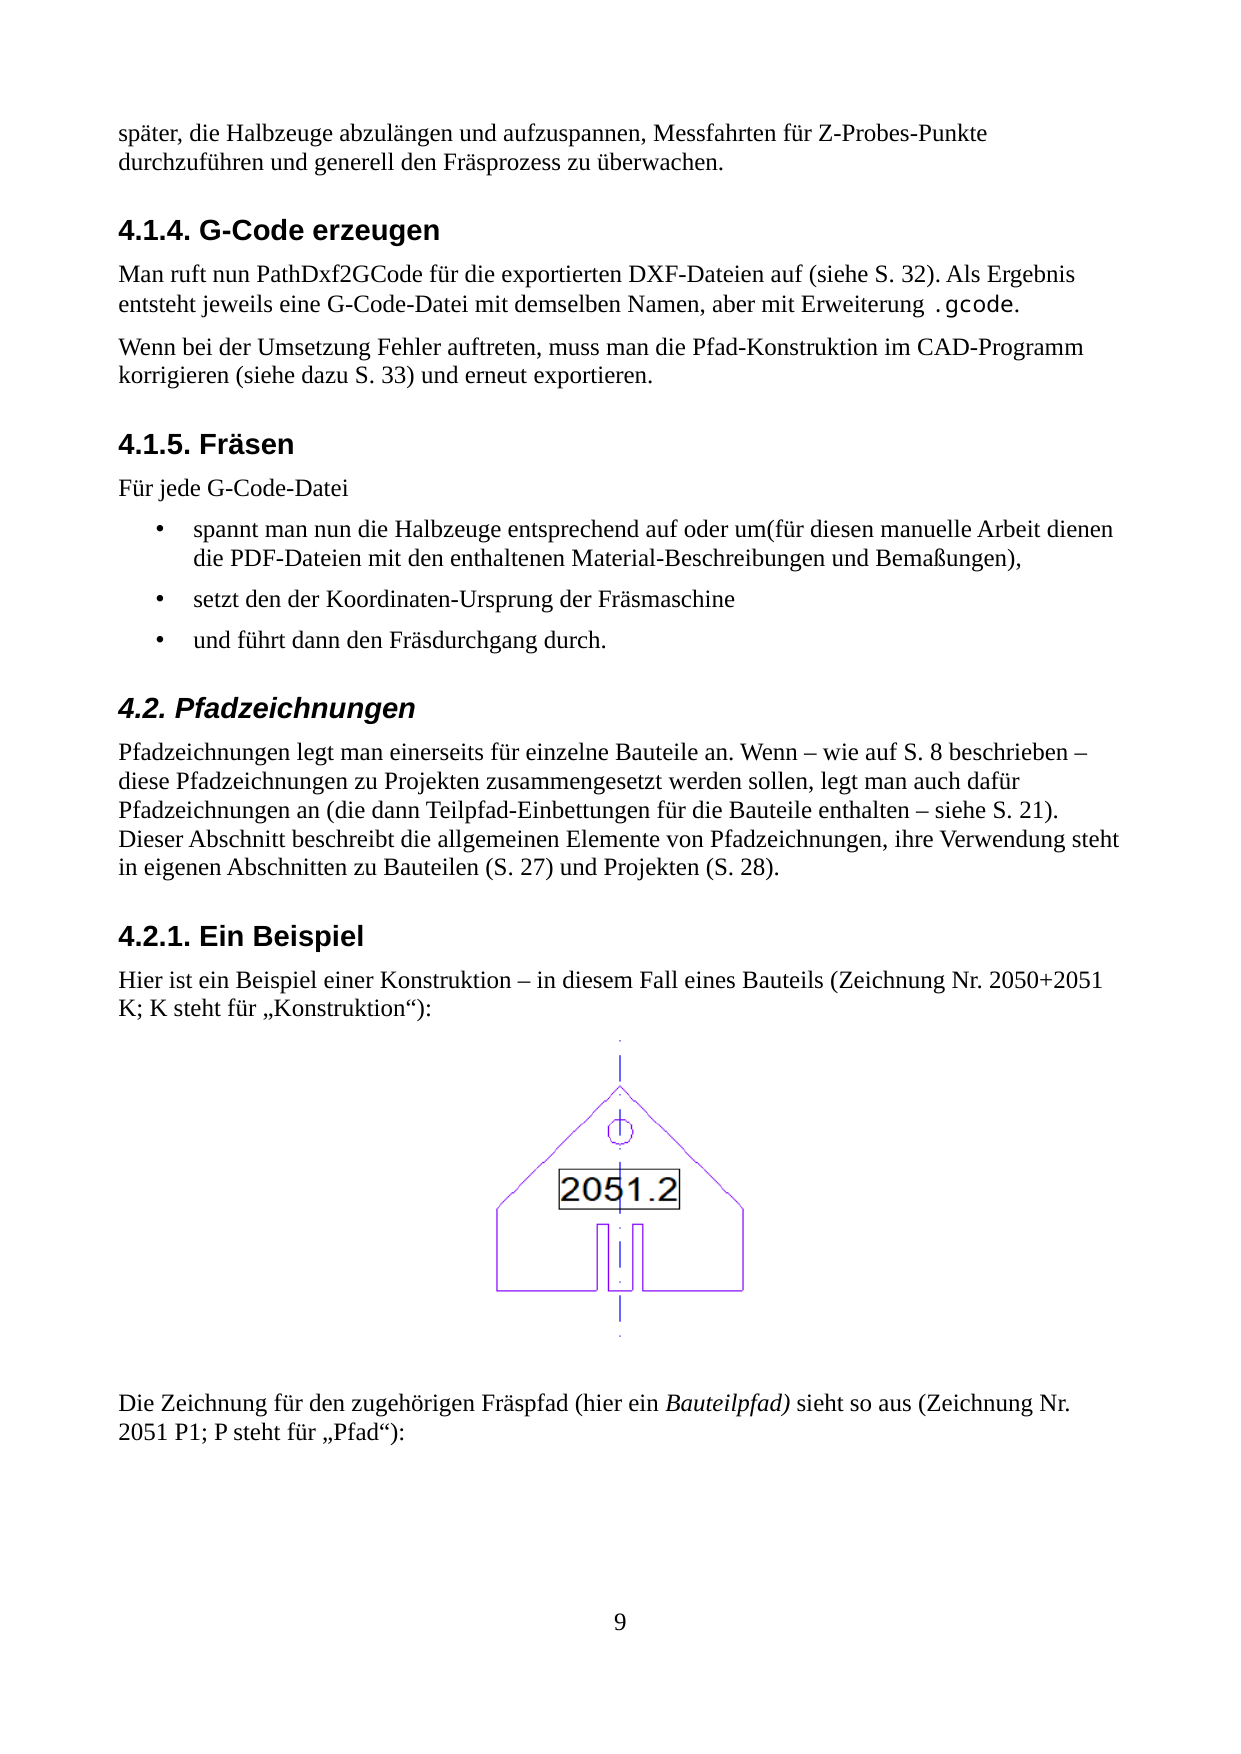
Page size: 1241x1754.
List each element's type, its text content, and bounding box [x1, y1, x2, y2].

subtitle 4.2.1. Ein Beispiel [118, 919, 1122, 952]
subtitle 4.1.4. G-Code erzeugen [118, 213, 1122, 247]
list setzt den der Koordinaten-Ursprung der Fräsmaschine [156, 584, 1122, 613]
text Hier ist ein Beispiel einer Konstruktion – in diesem Fall eines Bauteils (Zeichnung Nr. 2050+2051 K; K steht für „Konstruktion“): [118, 965, 1122, 1022]
text später, die Halbzeuge abzulängen und aufzuspannen, Messfahrten für Z-Probes-Punkte durchzuführen und generell den Fräsprozess zu überwachen. [118, 118, 1122, 176]
text Die Zeichnung für den zugehörigen Fräspfad (hier ein Bauteilpfad) sieht so aus (Zeichnung Nr. 2051 P1; P steht für „Pfad“): [118, 1388, 1122, 1446]
list und führt dann den Fräsdurchgang durch. [156, 625, 1122, 654]
subtitle 4.2. Pfadzeichnungen [118, 691, 1122, 725]
text Für jede G-Code-Datei [118, 473, 1122, 501]
text Pfadzeichnungen legt man einerseits für einzelne Bauteile an. Wenn – wie auf S. 7 beschrieben – diese Pfadzeichnungen zu Projekten zusammengesetzt werden sollen, legt man auch dafür Pfadzeichnungen an (die dann Teilpfad-Einbettungen für die Bauteile enthalten – siehe S. 20). Dieser Abschnitt beschreibt die allgemeinen Elemente von Pfadzeichnungen, ihre Verwendung steht in eigenen Abschnitten zu Bauteilen (S. 25) und Projekten (S. 27). [118, 737, 1122, 881]
subtitle 4.1.5. Fräsen [118, 427, 1122, 460]
text Man ruft nun PathDxf2GCode für die exportierten DXF-Dateien auf (siehe S. 31). Als Ergebnis entsteht jeweils eine G-Code-Datei mit demselben Namen, aber mit Erweiterung .gcode. [118, 259, 1122, 319]
text Wenn bei der Umsetzung Fehler auftreten, muss man die Pfad-Konstruktion im CAD-Programm korrigieren (siehe dazu S. 32) und erneut exportieren. [118, 332, 1122, 389]
list spannt man nun die Halbzeuge entsprechend auf oder um(für diesen manuelle Arbeit dienen die PDF-Dateien mit den enthaltenen Material-Beschreibungen und Bemaßungen), [156, 514, 1122, 571]
picture [481, 1034, 759, 1348]
